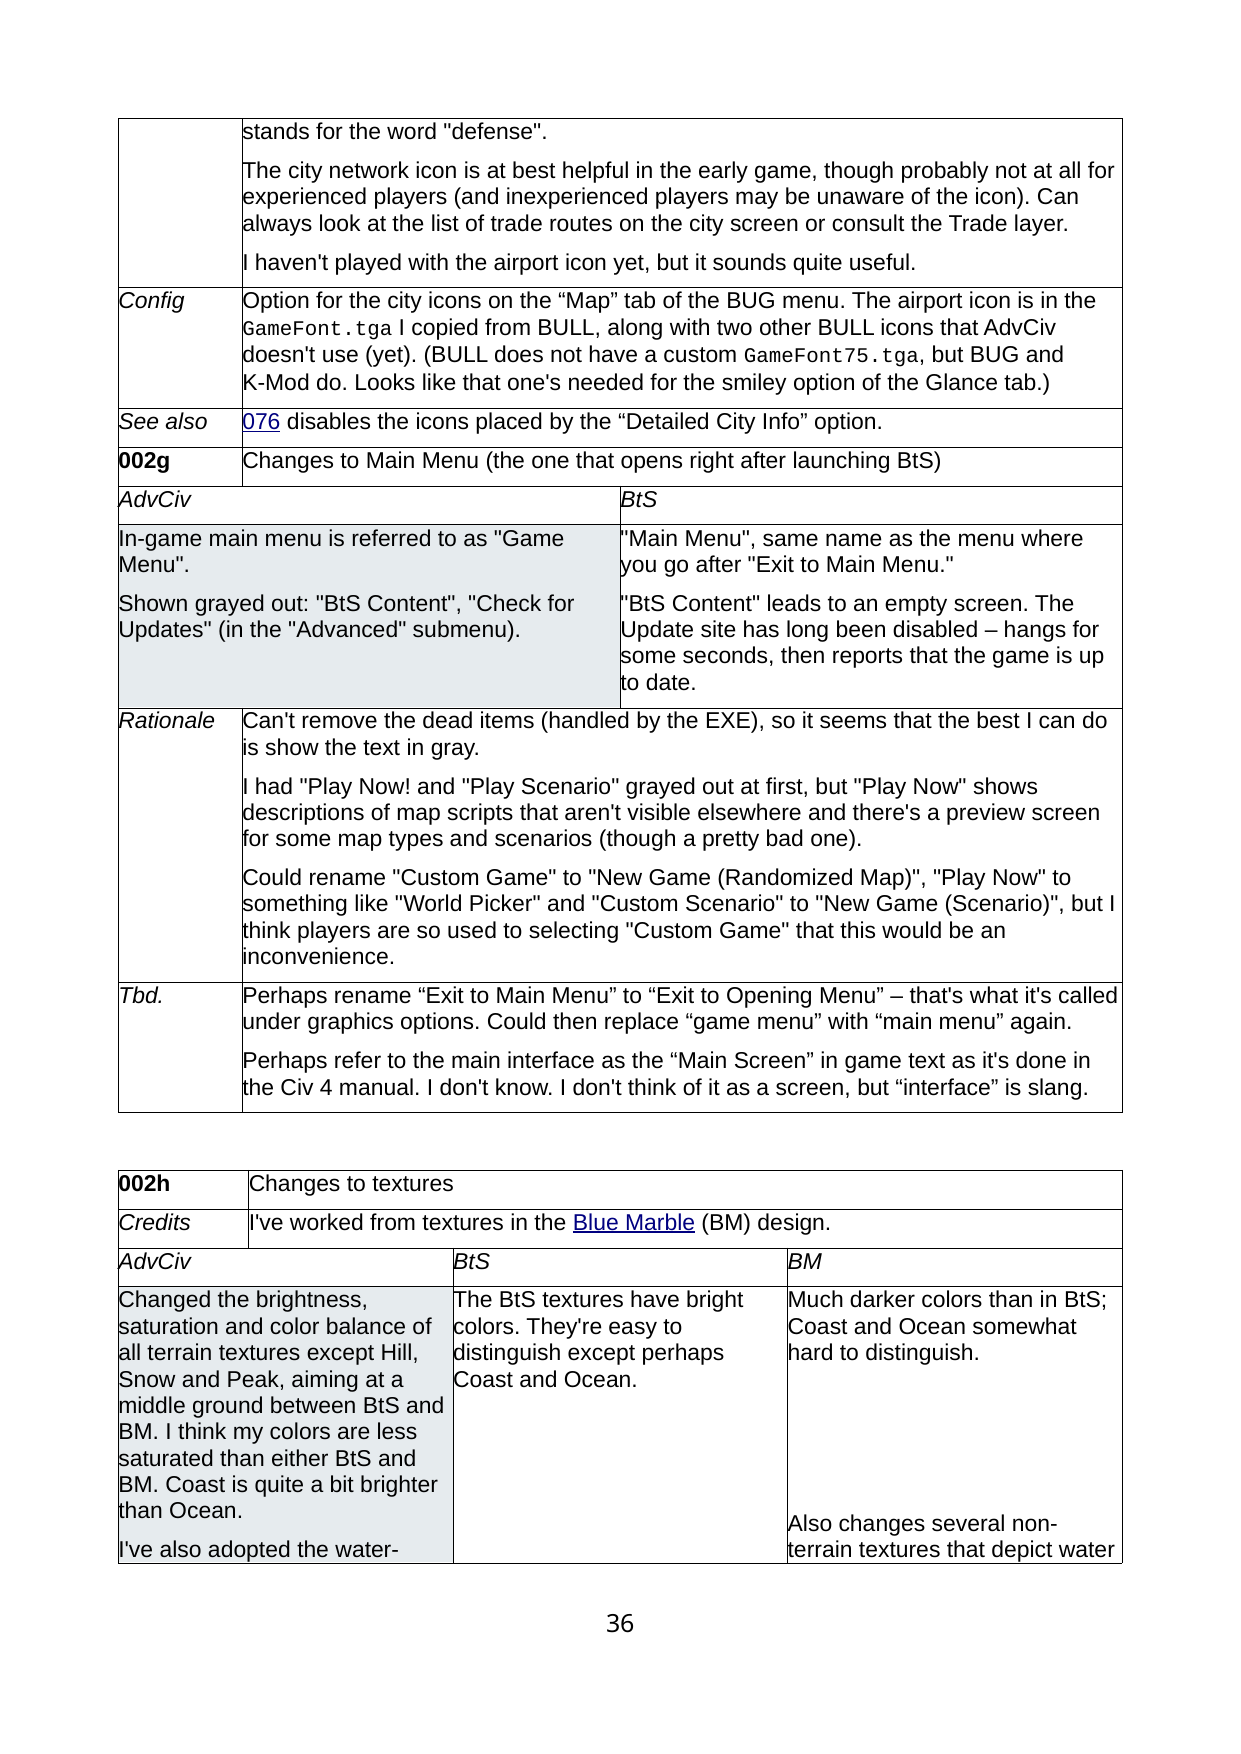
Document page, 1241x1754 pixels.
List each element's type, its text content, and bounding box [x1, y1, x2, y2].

table_cell AdvCiv [119, 1249, 453, 1286]
table_cell Credits [119, 1210, 248, 1247]
table_cell Perhaps rename “Exit to Main Menu” to “Exit to Opening Menu” – that's what it's called under graphics options. Could then replace “game menu” with “main menu” again. Perhaps refer to the main interface as the “Main Screen” in game text as it's done in the Civ 4 manual. I don't know. I don't think of it as a screen, but “interface” is slang. [243, 983, 1122, 1112]
table_cell BM [788, 1249, 1122, 1286]
table_header Changes to textures [249, 1171, 1122, 1209]
table_cell Rationale [119, 709, 242, 982]
table_cell AdvCiv [119, 487, 620, 524]
table_cell 076 disables the icons placed by the “Detailed City Info” option. [243, 409, 1122, 447]
table_cell Config [119, 288, 242, 408]
table_cell I've worked from textures in the Blue Marble (BM) design. [249, 1210, 1122, 1247]
table_cell Changed the brightness, saturation and color balance of all terrain textures except Hill, Snow and Peak, aiming at a middle ground between BtS and BM. I think my colors are less saturated than either BtS and BM. Coast is quite a bit brighter than Ocean. I've also adopted the water- [119, 1287, 453, 1562]
table_cell Changes to Main Menu (the one that opens right after launching BtS) [243, 448, 1122, 486]
table_header 002h [119, 1171, 248, 1209]
table_cell In-game main menu is referred to as "Game Menu". Shown grayed out: "BtS Content", "Check for Updates" (in the "Advanced" submenu). [119, 525, 620, 707]
table_cell stands for the word "defense". The city network icon is at best helpful in the early game, though probably not at all for experienced players (and inexperienced players may be unaware of the icon). Can always look at the list of trade routes on the city screen or consult the Trade layer. I haven't played with the airport icon yet, but it sounds quite useful. [243, 119, 1122, 287]
table_cell See also [119, 409, 242, 447]
table_cell BtS [454, 1249, 787, 1286]
table_cell BtS [621, 487, 1122, 524]
table_cell 002g [119, 448, 242, 486]
table_cell [119, 119, 242, 287]
table_cell Tbd. [119, 983, 242, 1112]
table_cell Option for the city icons on the “Map” tab of the BUG menu. The airport icon is in the GameFont.tga I copied from BULL, along with two other BULL icons that AdvCiv doesn't use (yet). (BULL does not have a custom GameFont75.tga, but BUG and K‑Mod do. Looks like that one's needed for the smiley option of the Glance tab.) [243, 288, 1122, 408]
table_cell Much darker colors than in BtS; Coast and Ocean somewhat hard to distinguish. Also changes several non-terrain textures that depict water [788, 1287, 1122, 1562]
table_cell The BtS textures have bright colors. They're easy to distinguish except perhaps Coast and Ocean. [454, 1287, 787, 1562]
table_cell "Main Menu", same name as the menu where you go after "Exit to Main Menu." "BtS Content" leads to an empty screen. The Update site has long been disabled – hangs for some seconds, then reports that the game is up to date. [621, 525, 1122, 707]
table_cell Can't remove the dead items (handled by the EXE), so it seems that the best I can do is show the text in gray. I had "Play Now! and "Play Scenario" grayed out at first, but "Play Now" shows descriptions of map scripts that aren't visible elsewhere and there's a preview screen for some map types and scenarios (though a pretty bad one). Could rename "Custom Game" to "New Game (Randomized Map)", "Play Now" to something like "World Picker" and "Custom Scenario" to "New Game (Scenario)", but I think players are so used to selecting "Custom Game" that this would be an inconvenience. [243, 709, 1122, 982]
